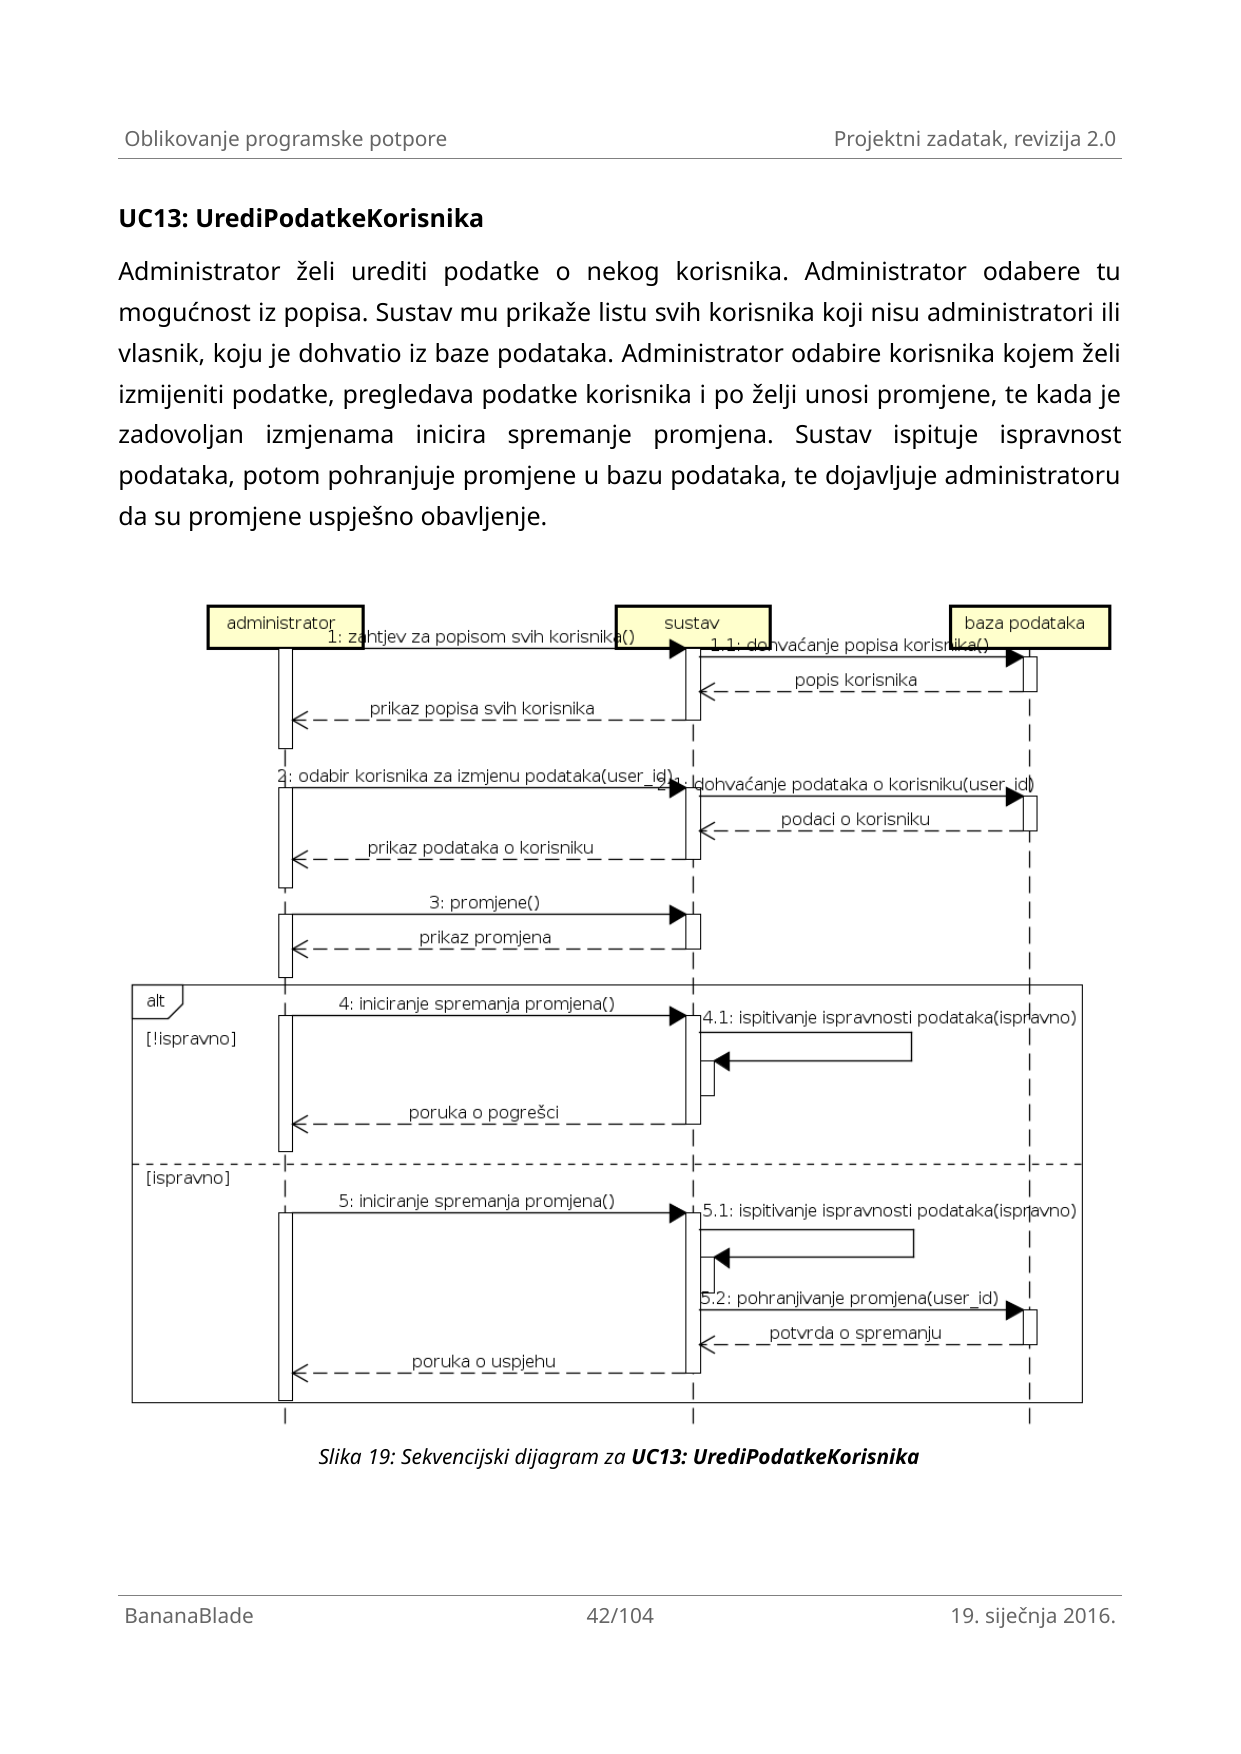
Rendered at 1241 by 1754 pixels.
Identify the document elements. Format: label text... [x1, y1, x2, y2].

subtitle UC13: UrediPodatkeKorisnika [118, 201, 1122, 234]
picture [118, 593, 1123, 1437]
text Administrator želi urediti podatke o nekog korisnika. Administrator odabere tu mogućnost iz popisa. Sustav mu prikaže listu svih korisnika koji nisu administratori ili vlasnik, koju je dohvatio iz baze podataka. Administrator odabire korisnika kojem želi izmijeniti podatke, pregledava podatke korisnika i po želji unosi promjene, te kada je zadovoljan izmjenama inicira spremanje promjena. Sustav ispituje ispravnost podataka, potom pohranjuje promjene u bazu podataka, te dojavljuje administratoru da su promjene uspješno obavljenje. [118, 254, 1122, 533]
text Slika 19: Sekvencijski dijagram za UC13: UrediPodatkeKorisnika [118, 1437, 1122, 1471]
